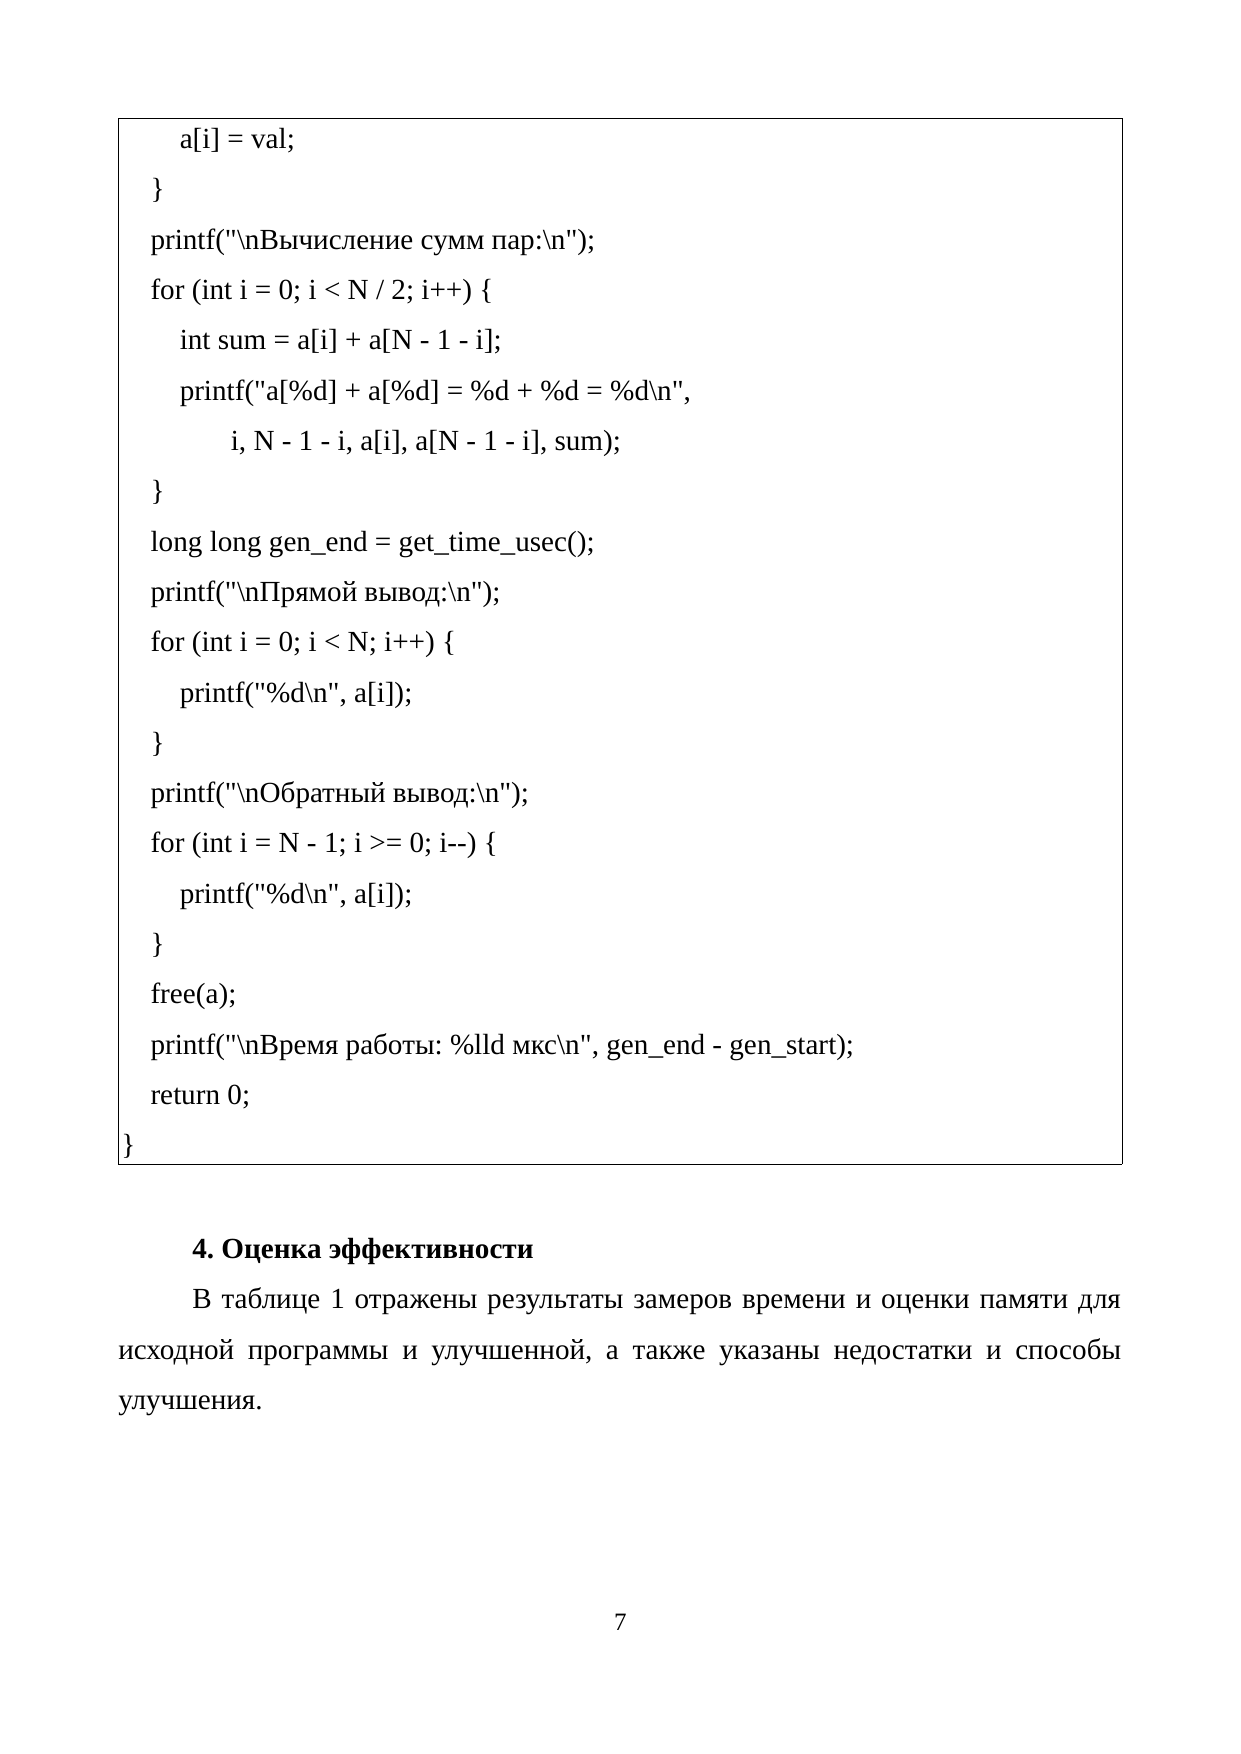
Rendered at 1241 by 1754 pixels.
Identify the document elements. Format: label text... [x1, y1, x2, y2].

text for (int i = 0; i < N; i++) { [119, 621, 1122, 658]
text } [119, 470, 1122, 507]
text for (int i = N - 1; i >= 0; i--) { [119, 822, 1122, 859]
text int sum = a[i] + a[N - 1 - i]; [119, 319, 1122, 356]
subtitle 4. Оценка эффективности [118, 1231, 1122, 1265]
text printf("\nВычисление сумм пар:\n"); [119, 219, 1122, 255]
text for (int i = 0; i < N / 2; i++) { [119, 269, 1122, 306]
text printf("a[%d] + a[%d] = %d + %d = %d\n", [119, 370, 1122, 406]
text } [119, 722, 1122, 758]
text printf("\nОбратный вывод:\n"); [119, 772, 1122, 809]
text return 0; [119, 1074, 1122, 1111]
text printf("\nВремя работы: %lld мкс\n", gen_end - gen_start); [119, 1024, 1122, 1060]
text free(a); [119, 973, 1122, 1010]
text } [119, 168, 1122, 205]
text long long gen_end = get_time_usec(); [119, 521, 1122, 557]
text i, N - 1 - i, a[i], a[N - 1 - i], sum); [119, 420, 1122, 457]
text В таблице 1 отражены результаты замеров времени и оценки памяти для исходной программы и улучшенной, а также указаны недостатки и способы улучшения. [118, 1282, 1122, 1416]
text } [119, 1124, 1122, 1164]
text } [119, 923, 1122, 960]
text printf("%d\n", a[i]); [119, 672, 1122, 708]
text printf("%d\n", a[i]); [119, 873, 1122, 909]
text printf("\nПрямой вывод:\n"); [119, 571, 1122, 608]
text a[i] = val; [119, 119, 1122, 155]
